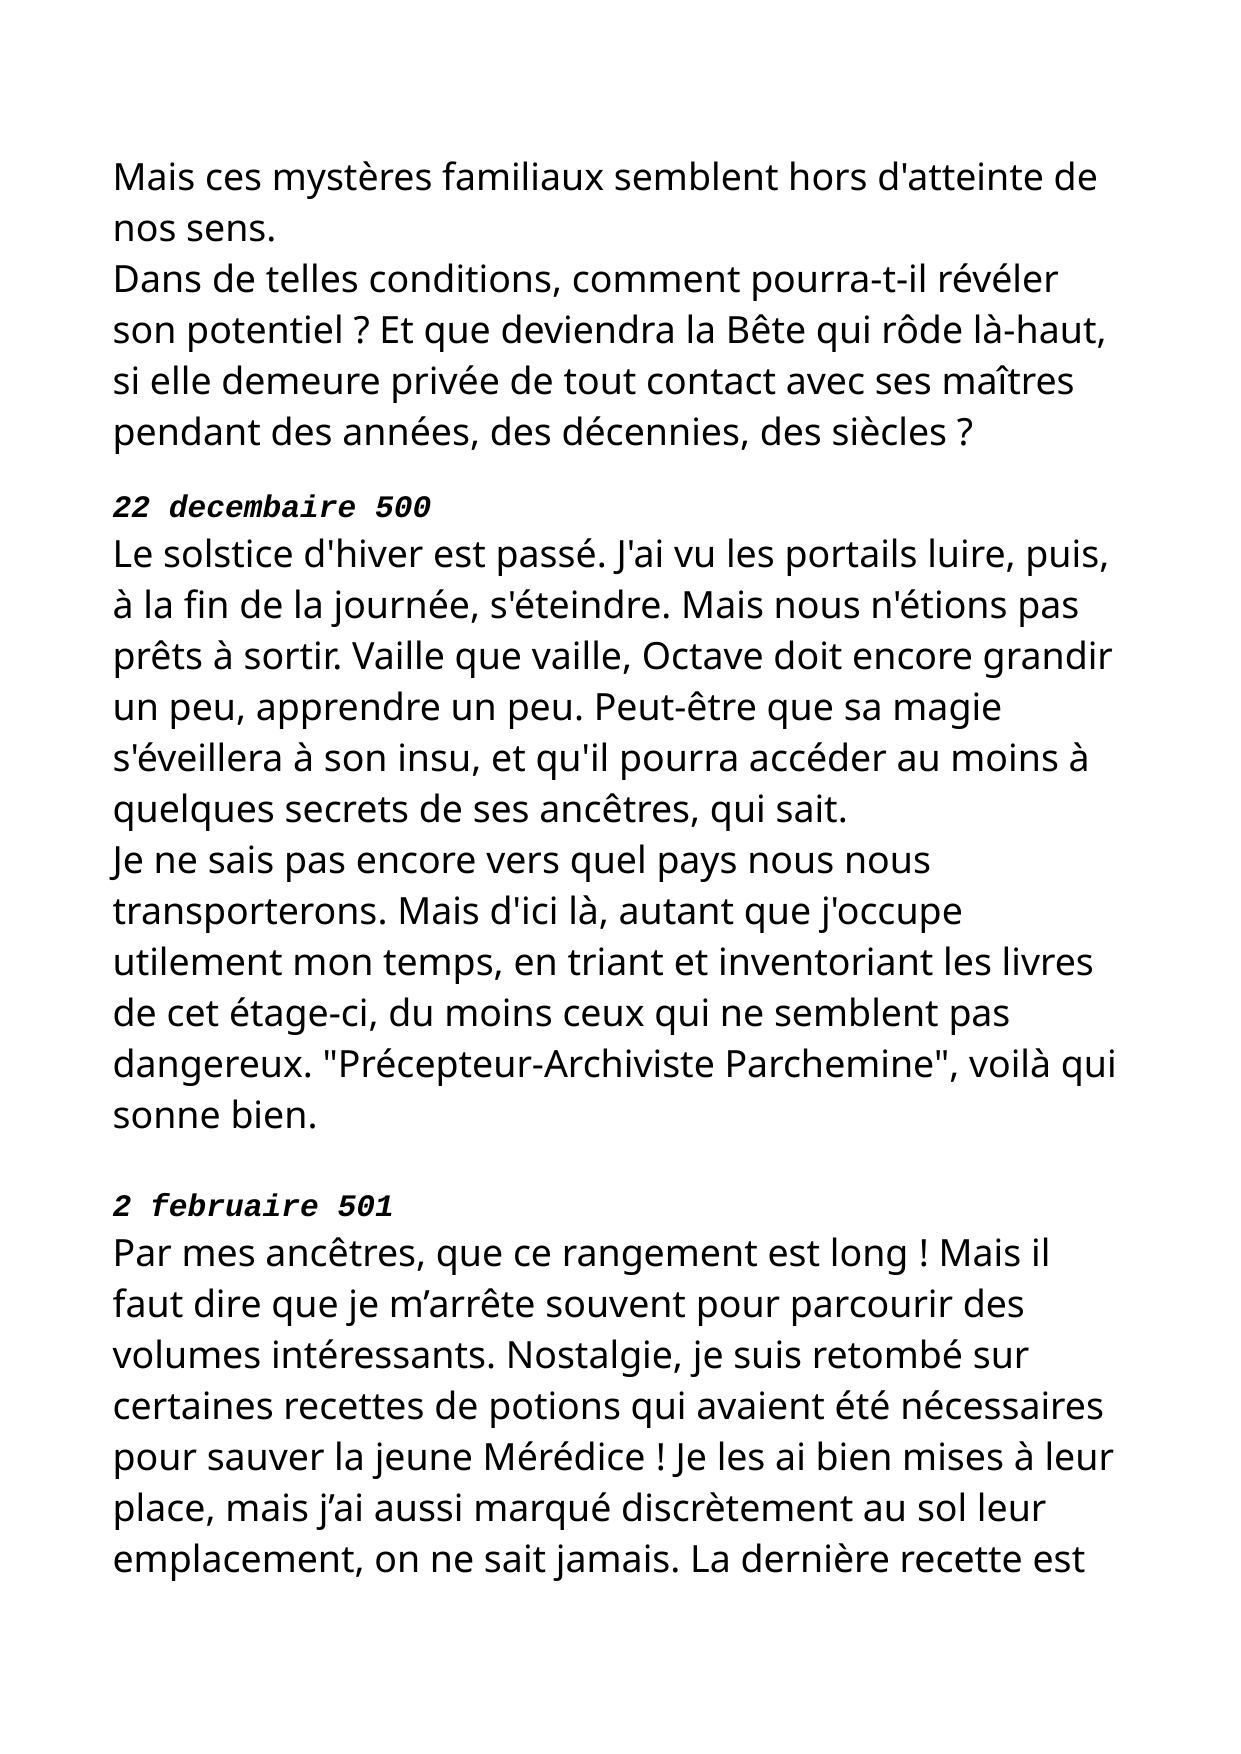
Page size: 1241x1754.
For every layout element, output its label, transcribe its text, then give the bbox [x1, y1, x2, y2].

text Mais ces mystères familiaux semblent hors d'atteinte de nos sens. [112, 150, 1128, 252]
text Le solstice d'hiver est passé. J'ai vu les portails luire, puis, à la fin de la journée, s'éteindre. Mais nous n'étions pas prêts à sortir. Vaille que vaille, Octave doit encore grandir un peu, apprendre un peu. Peut-être que sa magie s'éveillera à son insu, et qu'il pourra accéder au moins à quelques secrets de ses ancêtres, qui sait. [112, 527, 1128, 833]
text Je ne sais pas encore vers quel pays nous nous transporterons. Mais d'ici là, autant que j'occupe utilement mon temps, en triant et inventoriant les livres de cet étage-ci, du moins ceux qui ne semblent pas dangereux. "Précepteur-Archiviste Parchemine", voilà qui sonne bien. [112, 833, 1128, 1139]
text 2 februaire 501 [112, 1191, 1128, 1226]
text Dans de telles conditions, comment pourra-t-il révéler son potentiel ? Et que deviendra la Bête qui rôde là-haut, si elle demeure privée de tout contact avec ses maîtres pendant des années, des décennies, des siècles ? [112, 252, 1128, 456]
text Par mes ancêtres, que ce rangement est long ! Mais il faut dire que je m’arrête souvent pour parcourir des volumes intéressants. Nostalgie, je suis retombé sur certaines recettes de potions qui avaient été nécessaires pour sauver la jeune Mérédice ! Je les ai bien mises à leur place, mais j’ai aussi marqué discrètement au sol leur emplacement, on ne sait jamais. La dernière recette est [112, 1226, 1128, 1583]
text 22 decembaire 500 [112, 492, 1128, 527]
